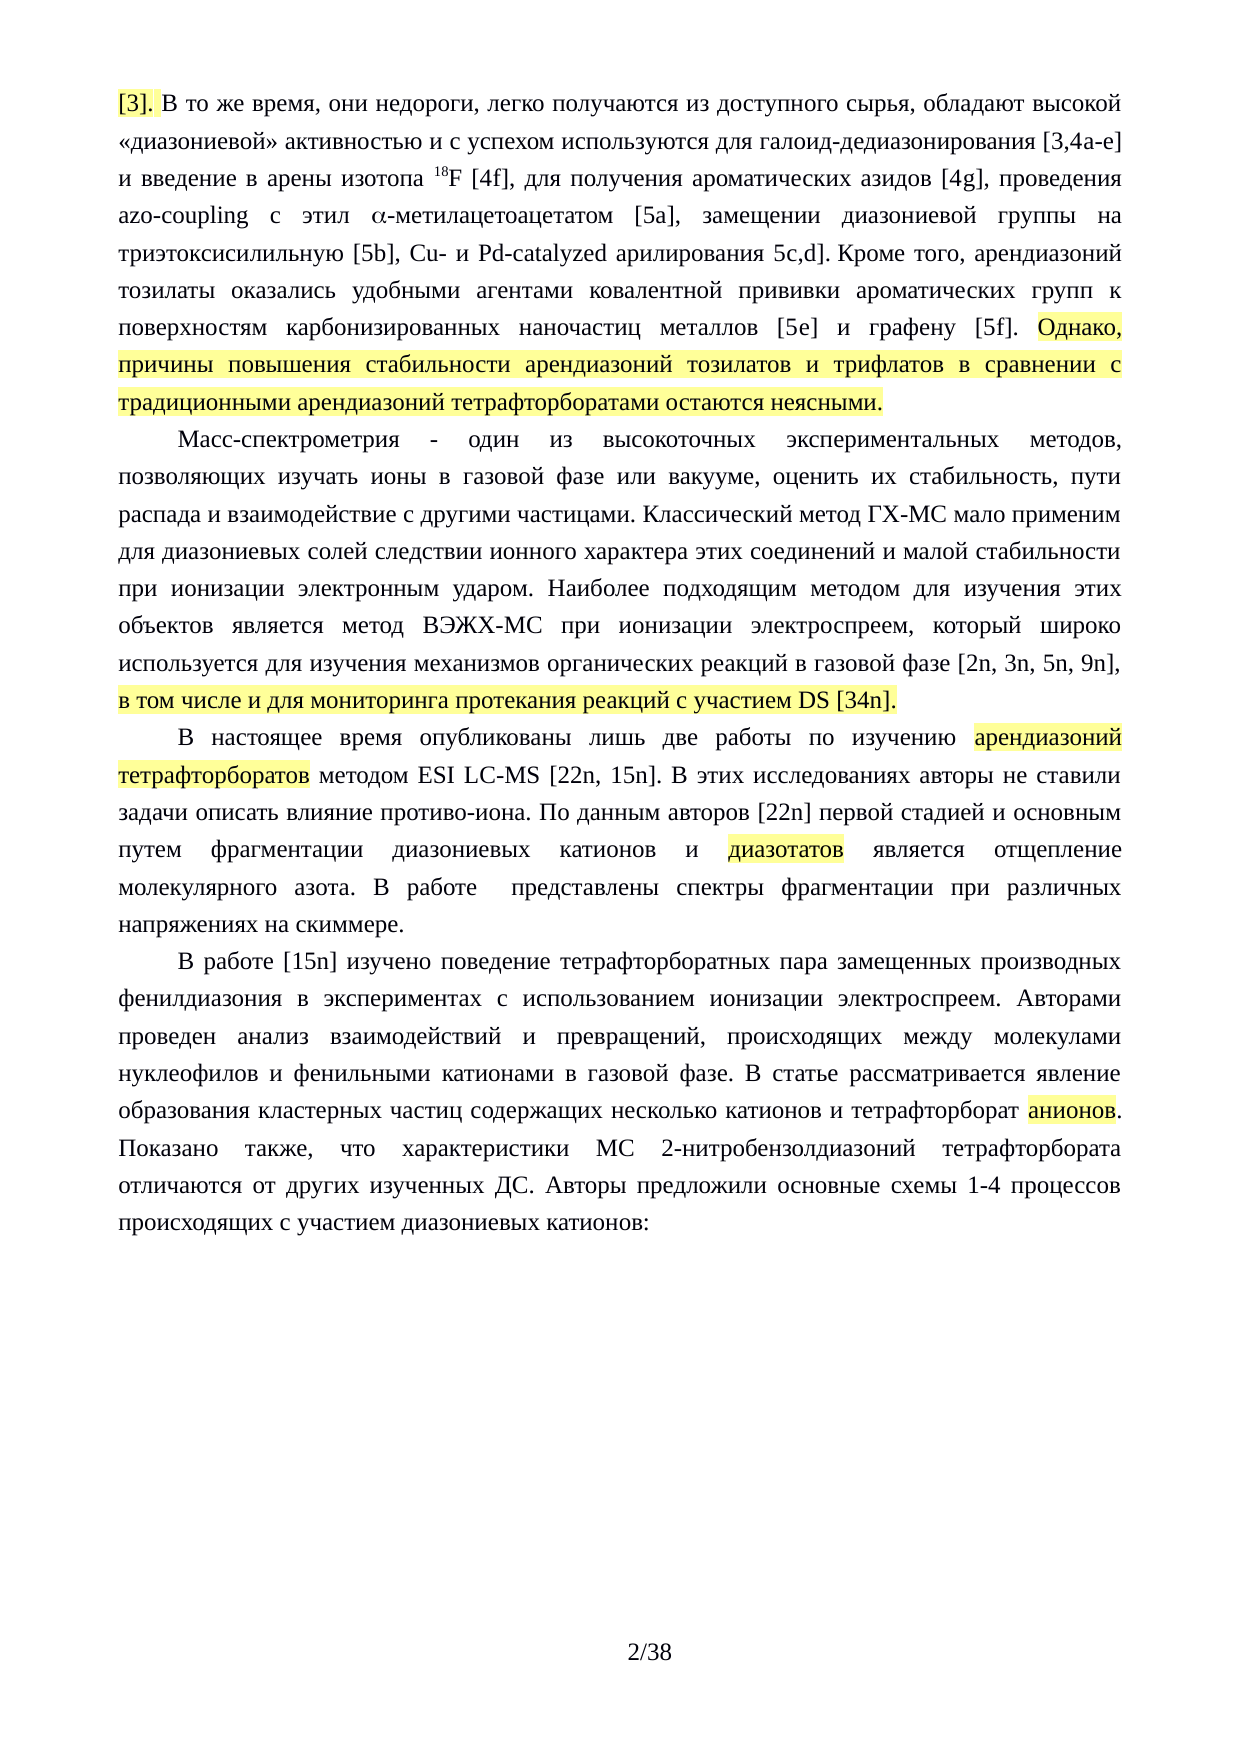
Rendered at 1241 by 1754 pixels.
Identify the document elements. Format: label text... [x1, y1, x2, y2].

list В работе [15n] изучено поведение тетрафторборатных пара замещенных производных фенилдиазония в экспериментах с использованием ионизации электроспреем. Авторами проведен анализ взаимодействий и превращений, происходящих между молекулами нуклеофилов и фенильными катионами в газовой фазе. В статье рассматривается явление образования кластерных частиц содержащих несколько катионов и тетрафторборат анионов. Показано также, что характеристики МС 2-нитробензолдиазоний тетрафторбората отличаются от других изученных ДС. Авторы предложили основные схемы 1-4 процессов происходящих с участием диазониевых катионов: [118, 946, 1122, 1236]
list Масс-спектрометрия - один из высокоточных экспериментальных методов, позволяющих изучать ионы в газовой фазе или вакууме, оценить их стабильность, пути распада и взаимодействие с другими частицами. Классический метод ГХ-МС мало применим для диазониевых солей следствии ионного характера этих соединений и малой стабильности при ионизации электронным ударом. Наиболее подходящим методом для изучения этих объектов является метод ВЭЖХ-МС при ионизации электроспреем, который широко используется для изучения механизмов органических реакций в газовой фазе [2n, 3n, 5n, 9n], в том числе и для мониторинга протекания реакций с участием DS [34n]. [118, 424, 1122, 714]
list [3]. В то же время, они недороги, легко получаются из доступного сырья, обладают высокой «диазониевой» активностью и с успехом используются для галоид-дедиазонирования [3,4a-e] и введение в арены изотопа 18F [4f], для получения ароматических азидов [4g], проведения azo-coupling с этил -метилацетоацетатом [5a], замещении диазониевой группы на триэтоксисилильную [5b], Cu- и Pd-catalyzed арилирования 5c,d]. Кроме того, арендиазоний тозилаты оказались удобными агентами ковалентной прививки ароматических групп к поверхностям карбонизированных наночастиц металлов [5e] и графену [5f]. Однако, причины повышения стабильности арендиазоний тозилатов и трифлатов в сравнении с традиционными арендиазоний тетрафторборатами остаются неясными. [118, 88, 1122, 416]
list В настоящее время опубликованы лишь две работы по изучению арендиазоний тетрафторборатов методом ESI LC-MS [22n, 15n]. В этих исследованиях авторы не ставили задачи описать влияние противо-иона. По данным авторов [22n] первой стадией и основным путем фрагментации диазониевых катионов и диазотатов является отщепление молекулярного азота. В работе представлены спектры фрагментации при различных напряжениях на скиммере. [118, 722, 1122, 938]
